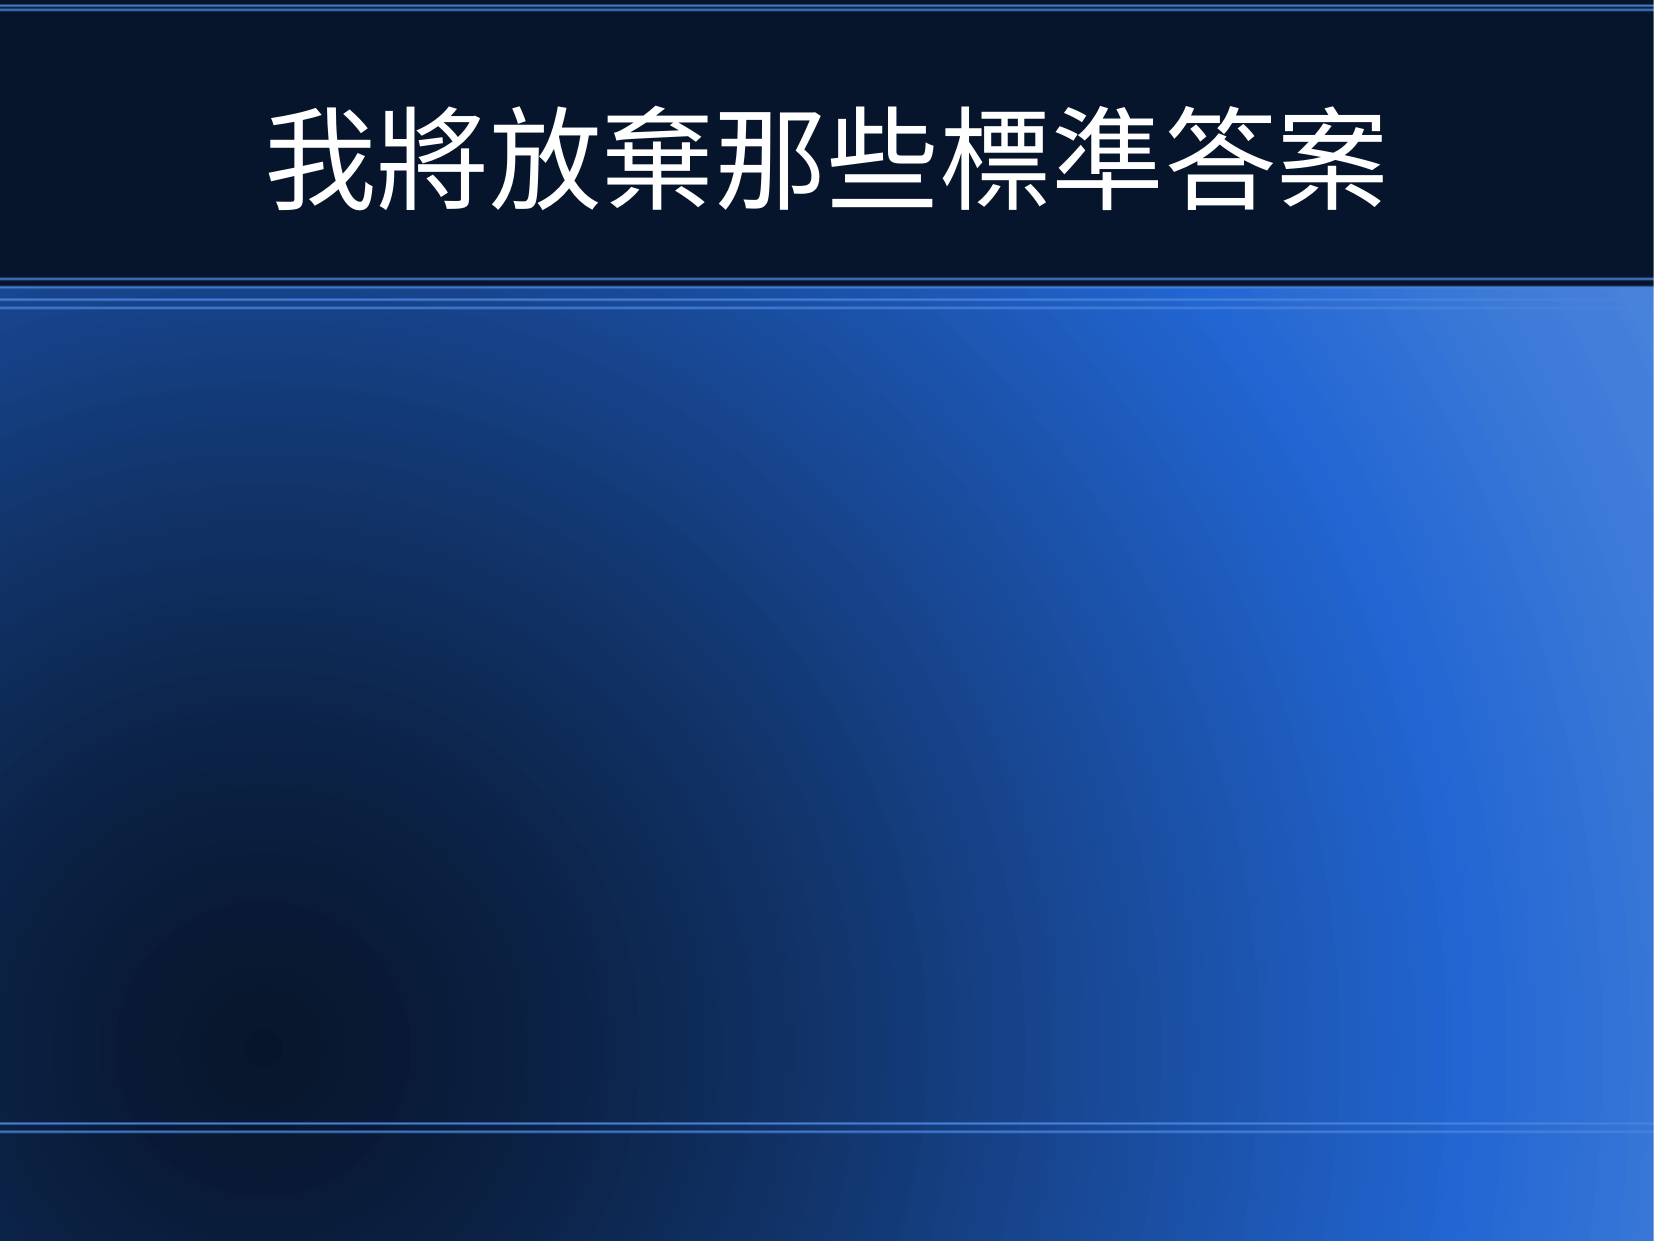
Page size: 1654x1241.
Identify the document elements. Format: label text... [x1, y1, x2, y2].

picture [0, 0, 1654, 1241]
title 我將放棄那些標準答案 [82, 49, 1571, 257]
